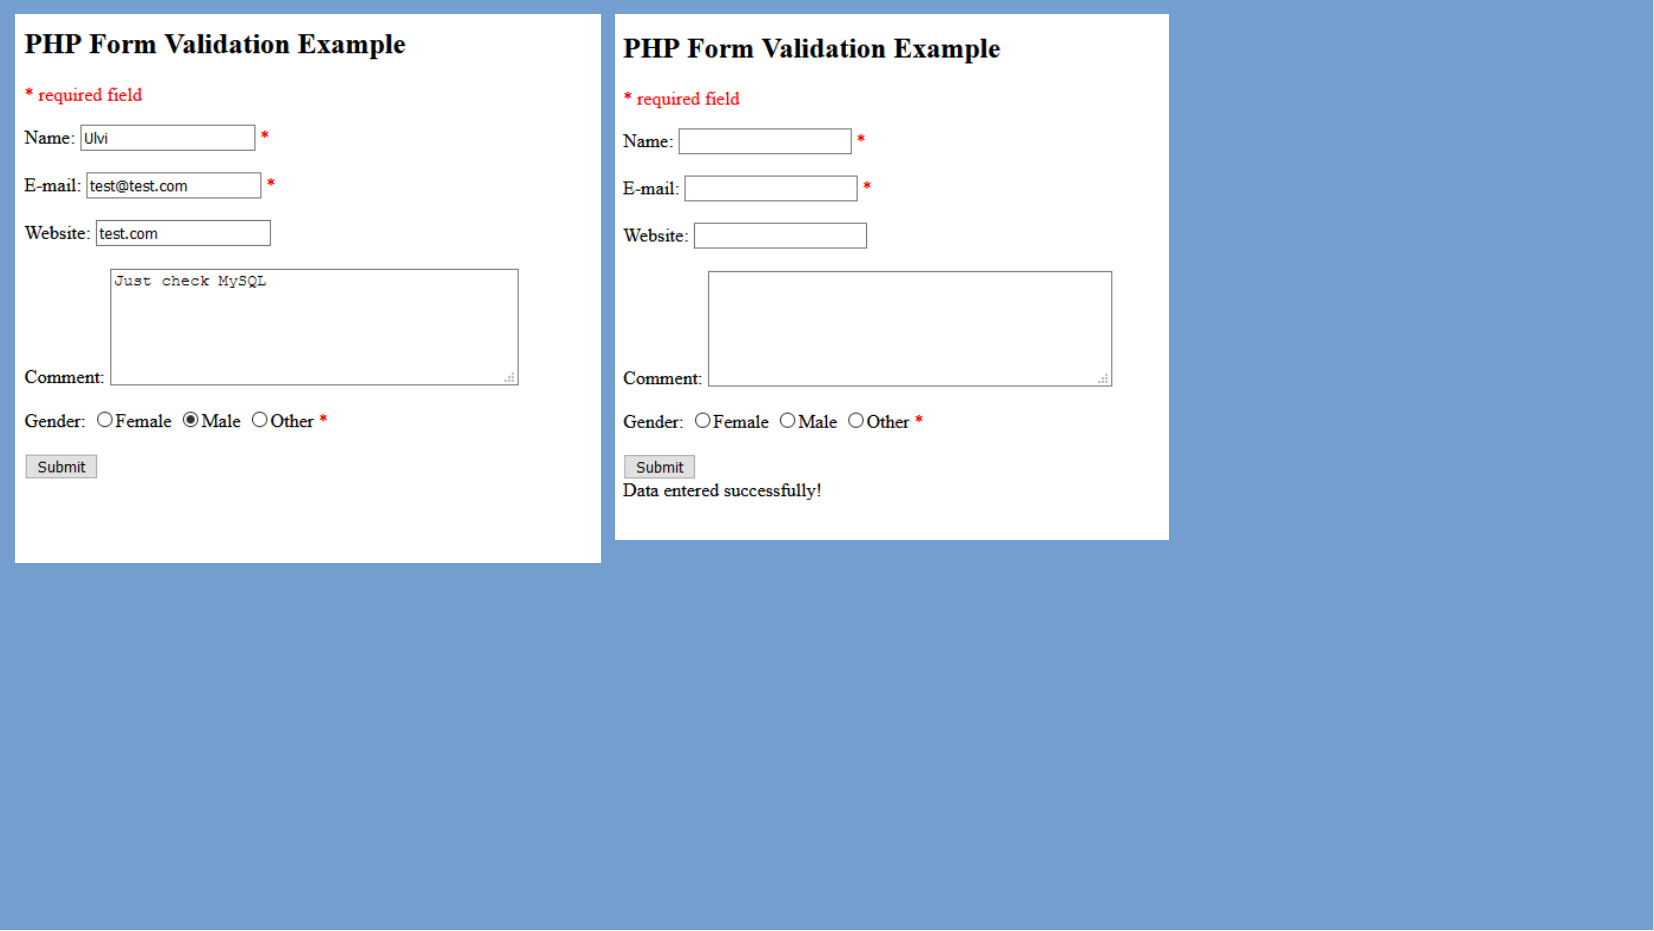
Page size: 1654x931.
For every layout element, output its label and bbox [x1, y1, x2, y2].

picture [615, 14, 1169, 541]
picture [15, 14, 601, 563]
